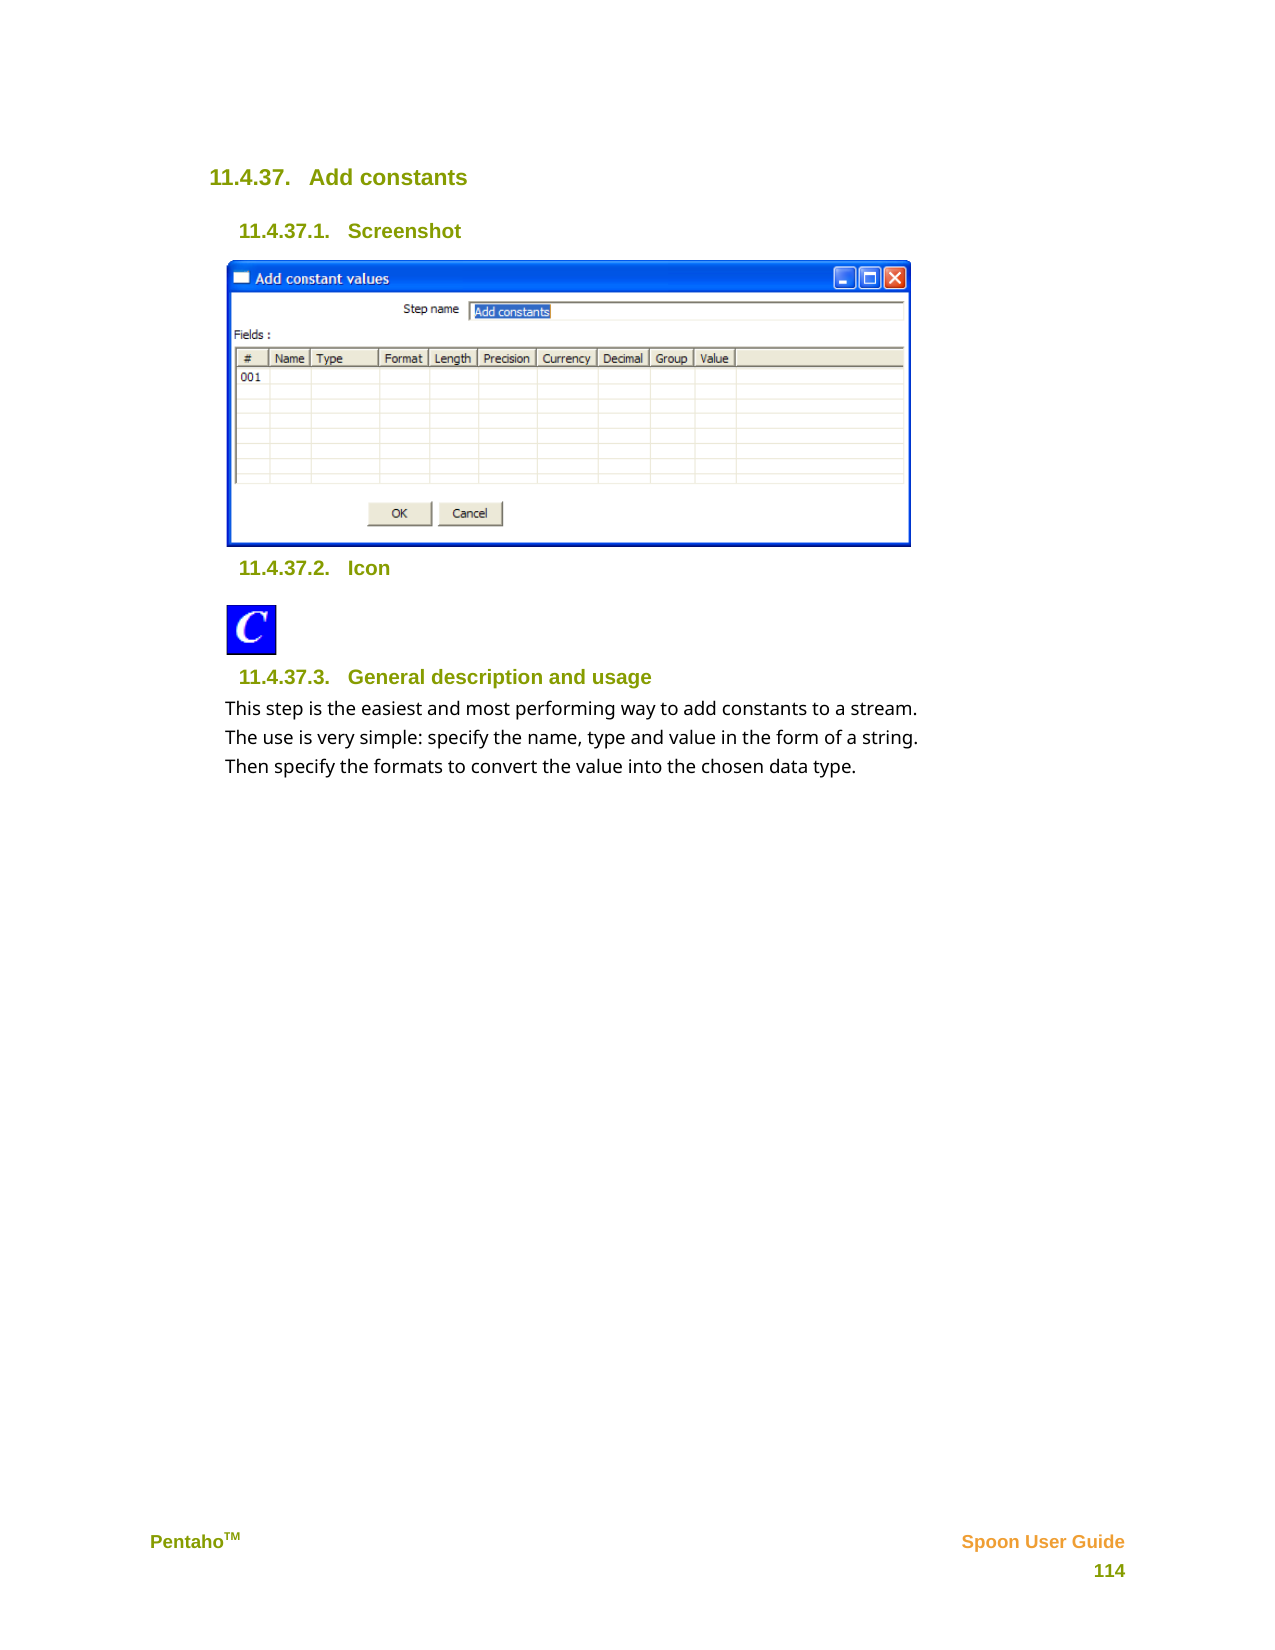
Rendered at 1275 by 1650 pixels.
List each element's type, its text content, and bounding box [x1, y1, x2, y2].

subtitle Screenshot [239, 211, 1125, 246]
text This step is the easiest and most performing way to add constants to a stream. [225, 692, 1125, 721]
subtitle General description and usage [239, 602, 1125, 691]
subtitle Icon [239, 264, 1125, 583]
text Then specify the formats to convert the value into the chosen data type. [225, 750, 1125, 779]
subtitle Add constants [209, 157, 1125, 192]
picture [226, 605, 277, 655]
text The use is very simple: specify the name, type and value in the form of a string. [225, 721, 1125, 750]
